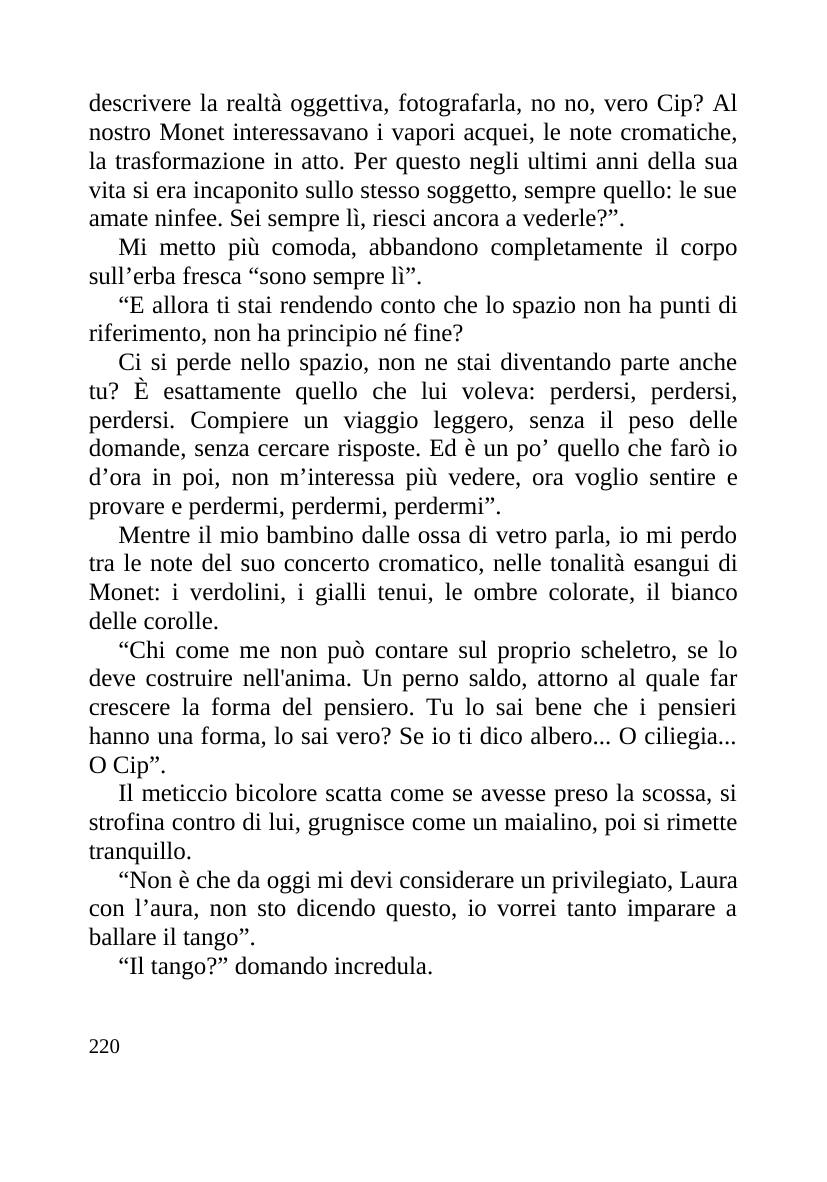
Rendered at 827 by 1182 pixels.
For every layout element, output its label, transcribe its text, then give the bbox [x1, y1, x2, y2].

text “Il tango?” domando incredula. [88, 951, 738, 980]
text “Chi come me non può contare sul proprio scheletro, se lo deve costruire nell'anima. Un perno saldo, attorno al quale far crescere la forma del pensiero. Tu lo sai bene che i pensieri hanno una forma, lo sai vero? Se io ti dico albero... O ciliegia... O Cip”. [88, 635, 738, 778]
text Ci si perde nello spazio, non ne stai diventando parte anche tu? è esattamente quello che lui voleva: perdersi, perdersi, perdersi. Compiere un viaggio leggero, senza il peso delle domande, senza cercare risposte. Ed è un po’ quello che farò io d’ora in poi, non m’interessa più vedere, ora voglio sentire e provare e perdermi, perdermi, perdermi”. [88, 347, 738, 520]
text “Non è che da oggi mi devi considerare un privilegiato, Laura con l’aura, non sto dicendo questo, io vorrei tanto imparare a ballare il tango”. [88, 865, 738, 951]
text Mi metto più comoda, abbandono completamente il corpo sull’erba fresca “sono sempre lì”. [88, 232, 738, 290]
text Il meticcio bicolore scatta come se avesse preso la scossa, si strofina contro di lui, grugnisce come un maialino, poi si rimette tranquillo. [88, 778, 738, 865]
text Mentre il mio bambino dalle ossa di vetro parla, io mi perdo tra le note del suo concerto cromatico, nelle tonalità esangui di Monet: i verdolini, i gialli tenui, le ombre colorate, il bianco delle corolle. [88, 520, 738, 635]
text “E allora ti stai rendendo conto che lo spazio non ha punti di riferimento, non ha principio né fine? [88, 290, 738, 347]
text descrivere la realtà oggettiva, fotografarla, no no, vero Cip? Al nostro Monet interessavano i vapori acquei, le note cromatiche, la trasformazione in atto. Per questo negli ultimi anni della sua vita si era incaponito sullo stesso soggetto, sempre quello: le sue amate ninfee. Sei sempre lì, riesci ancora a vederle?”. [88, 88, 738, 232]
